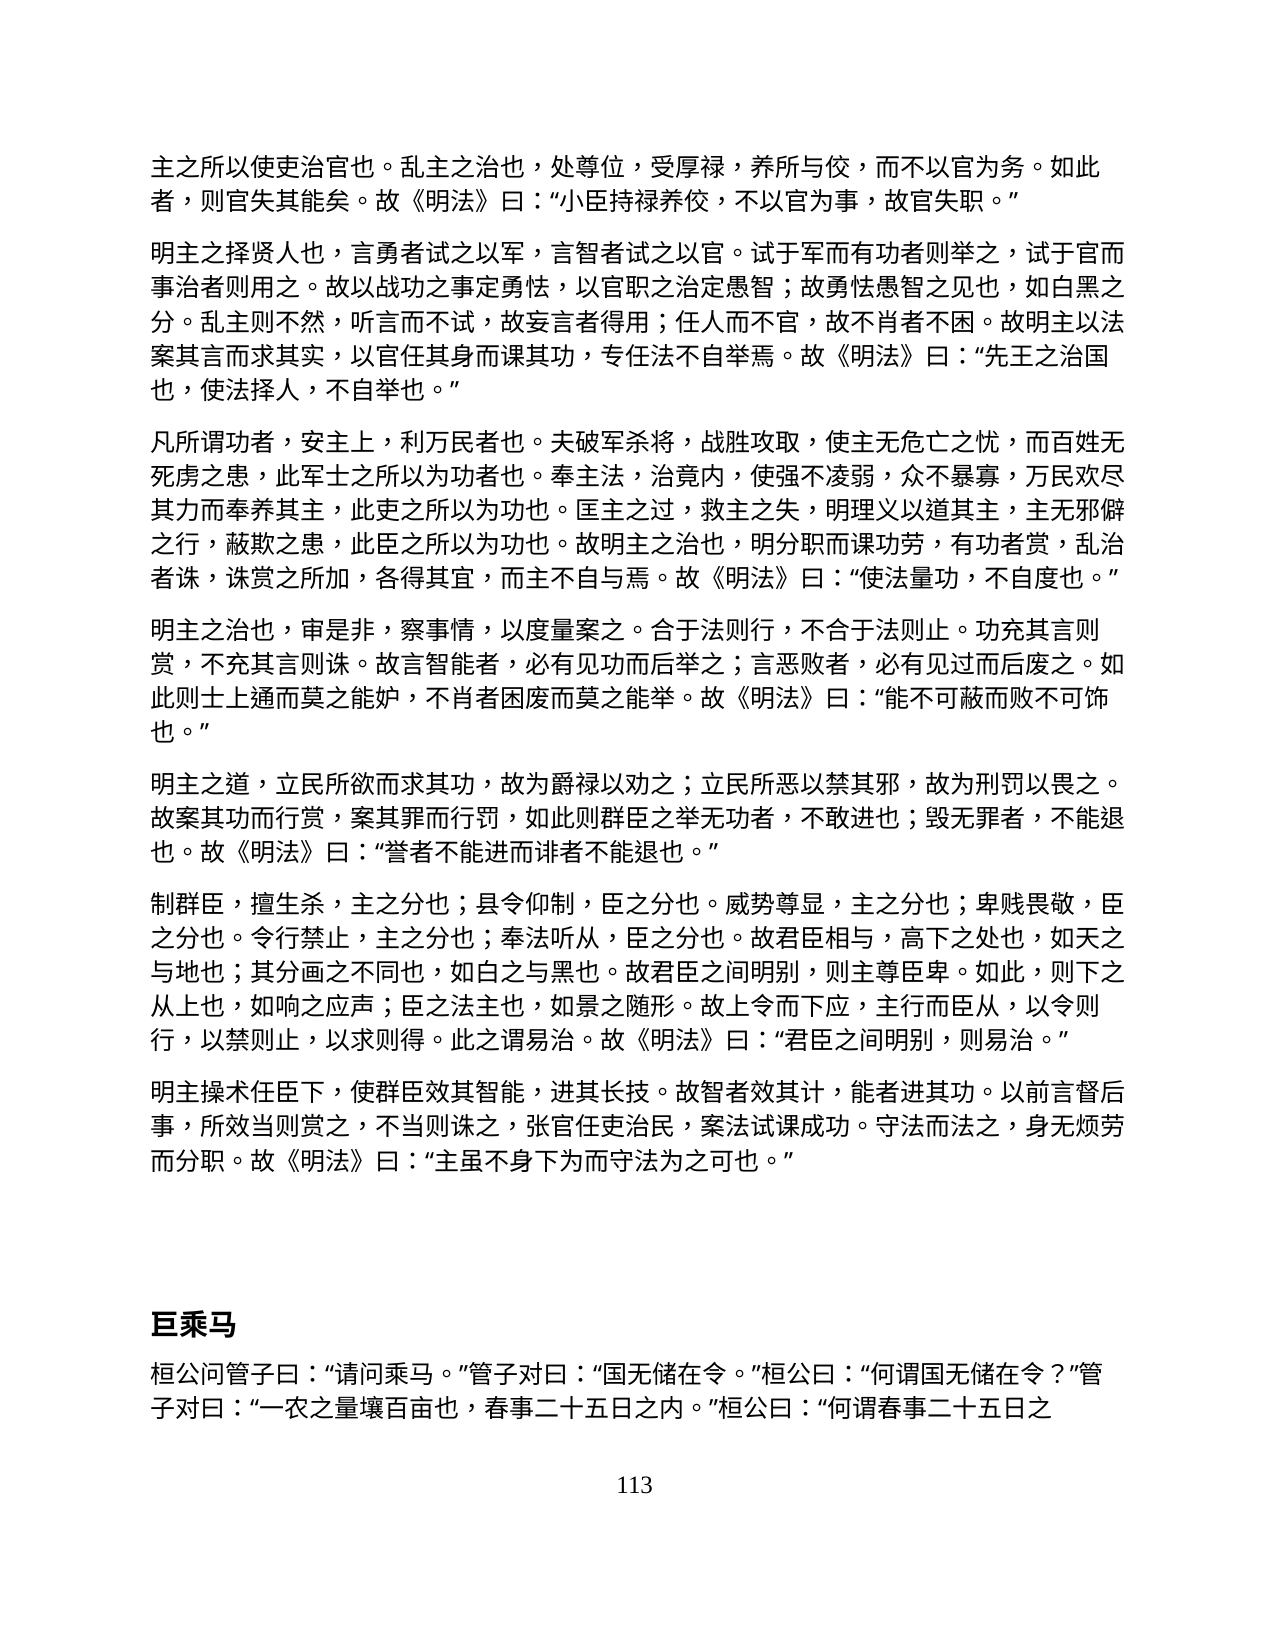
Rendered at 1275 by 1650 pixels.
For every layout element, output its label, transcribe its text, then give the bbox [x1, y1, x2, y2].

subtitle 巨乘马 [150, 1304, 1125, 1344]
text 明主之治也，审是非，察事情，以度量案之。合于法则行，不合于法则止。功充其言则赏，不充其言则诛。故言智能者，必有见功而后举之；言恶败者，必有见过而后废之。如此则士上通而莫之能妒，不肖者困废而莫之能举。故《明法》曰：“能不可蔽而败不可饰也。” [150, 612, 1125, 749]
text 桓公问管子曰：“请问乘马。”管子对曰：“国无储在令。”桓公曰：“何谓国无储在令？”管子对曰：“一农之量壤百亩也，春事二十五日之内。”桓公曰：“何谓春事二十五日之 [150, 1357, 1125, 1425]
text 明主操术任臣下，使群臣效其智能，进其长技。故智者效其计，能者进其功。以前言督后事，所效当则赏之，不当则诛之，张官任吏治民，案法试课成功。守法而法之，身无烦劳而分职。故《明法》曰：“主虽不身下为而守法为之可也。” [150, 1075, 1125, 1177]
text 明主之道，立民所欲而求其功，故为爵禄以劝之；立民所恶以禁其邪，故为刑罚以畏之。故案其功而行赏，案其罪而行罚，如此则群臣之举无功者，不敢进也；毁无罪者，不能退也。故《明法》曰：“誉者不能进而诽者不能退也。” [150, 767, 1125, 869]
text 制群臣，擅生杀，主之分也；县令仰制，臣之分也。威势尊显，主之分也；卑贱畏敬，臣之分也。令行禁止，主之分也；奉法听从，臣之分也。故君臣相与，高下之处也，如天之与地也；其分画之不同也，如白之与黑也。故君臣之间明别，则主尊臣卑。如此，则下之从上也，如响之应声；臣之法主也，如景之随形。故上令而下应，主行而臣从，以令则行，以禁则止，以求则得。此之谓易治。故《明法》曰：“君臣之间明别，则易治。” [150, 887, 1125, 1057]
text 主之所以使吏治官也。乱主之治也，处尊位，受厚禄，养所与佼，而不以官为务。如此者，则官失其能矣。故《明法》曰：“小臣持禄养佼，不以官为事，故官失职。” [150, 150, 1125, 218]
text 凡所谓功者，安主上，利万民者也。夫破军杀将，战胜攻取，使主无危亡之忧，而百姓无死虏之患，此军士之所以为功者也。奉主法，治竟内，使强不凌弱，众不暴寡，万民欢尽其力而奉养其主，此吏之所以为功也。匡主之过，救主之失，明理义以道其主，主无邪僻之行，蔽欺之患，此臣之所以为功也。故明主之治也，明分职而课功劳，有功者赏，乱治者诛，诛赏之所加，各得其宜，而主不自与焉。故《明法》曰：“使法量功，不自度也。” [150, 424, 1125, 594]
text 明主之择贤人也，言勇者试之以军，言智者试之以官。试于军而有功者则举之，试于官而事治者则用之。故以战功之事定勇怯，以官职之治定愚智；故勇怯愚智之见也，如白黑之分。乱主则不然，听言而不试，故妄言者得用；任人而不官，故不肖者不困。故明主以法案其言而求其实，以官任其身而课其功，专任法不自举焉。故《明法》曰：“先王之治国也，使法择人，不自举也。” [150, 236, 1125, 406]
